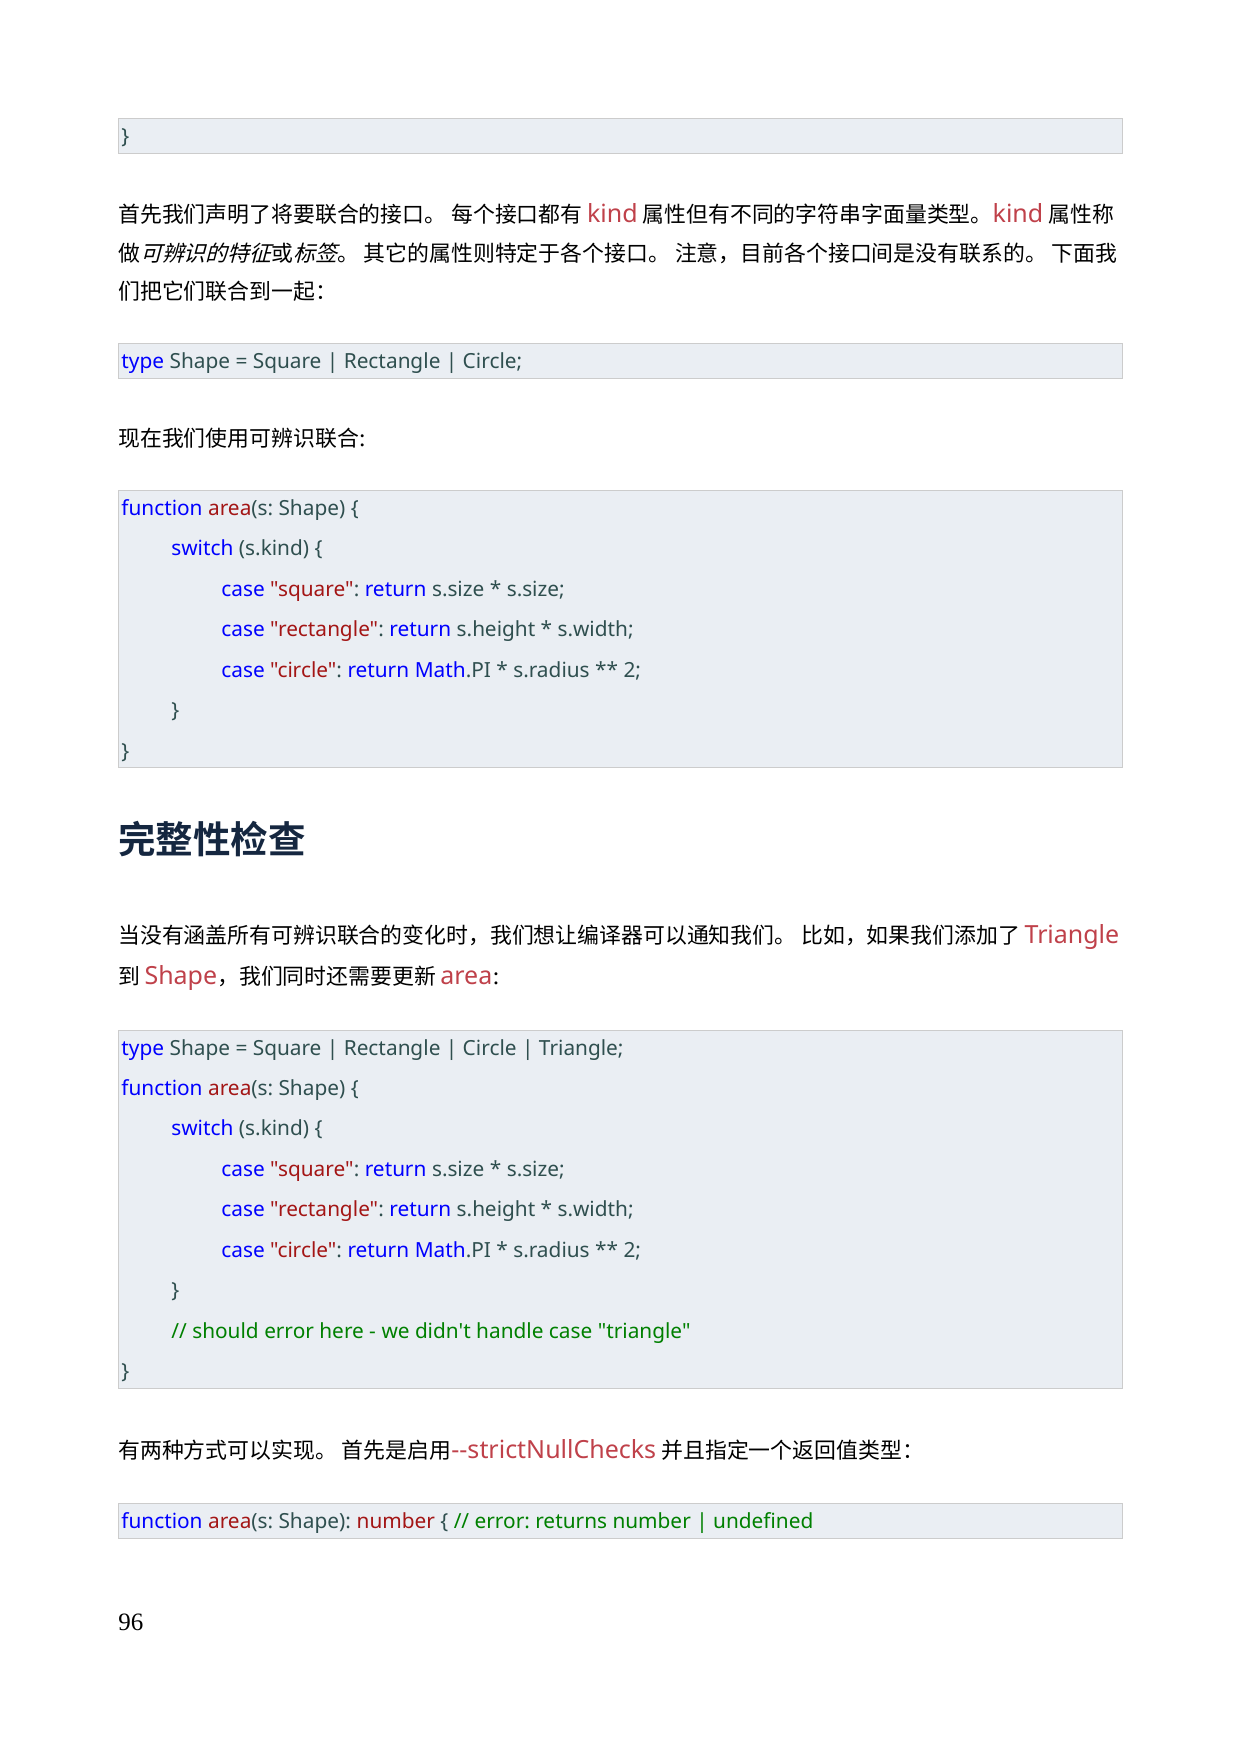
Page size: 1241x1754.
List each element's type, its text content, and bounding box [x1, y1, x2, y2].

text type Shape = Square | Rectangle | Circle; [119, 344, 1122, 378]
text case "circle": return Math.PI * s.radius ** 2; [119, 1232, 1122, 1264]
text 当没有涵盖所有可辨识联合的变化时，我们想让编译器可以通知我们。 比如，如果我们添加了Triangle到Shape，我们同时还需要更新area: [118, 917, 1122, 992]
text } [119, 1354, 1122, 1388]
text // should error here - we didn't handle case "triangle" [119, 1313, 1122, 1345]
text function area(s: Shape) { [119, 1070, 1122, 1102]
text case "circle": return Math.PI * s.radius ** 2; [119, 652, 1122, 683]
text case "square": return s.size * s.size; [119, 1151, 1122, 1183]
text } [119, 119, 1122, 153]
text case "rectangle": return s.height * s.width; [119, 611, 1122, 643]
text switch (s.kind) { [119, 530, 1122, 562]
text 有两种方式可以实现。 首先是启用--strictNullChecks并且指定一个返回值类型： [118, 1431, 1122, 1465]
text case "square": return s.size * s.size; [119, 571, 1122, 602]
text case "rectangle": return s.height * s.width; [119, 1192, 1122, 1223]
subtitle 完整性检查 [118, 810, 1122, 865]
text } [119, 1273, 1122, 1304]
text } [119, 733, 1122, 767]
text 首先我们声明了将要联合的接口。 每个接口都有kind属性但有不同的字符串字面量类型。kind属性称做可辨识的特征或标签。 其它的属性则特定于各个接口。 注意，目前各个接口间是没有联系的。 下面我们把它们联合到一起： [118, 196, 1122, 306]
text function area(s: Shape): number { // error: returns number | undefined [119, 1504, 1122, 1538]
text 现在我们使用可辨识联合: [118, 421, 1122, 452]
text function area(s: Shape) { [119, 491, 1122, 521]
text switch (s.kind) { [119, 1111, 1122, 1142]
text } [119, 692, 1122, 724]
text type Shape = Square | Rectangle | Circle | Triangle; [119, 1031, 1122, 1061]
